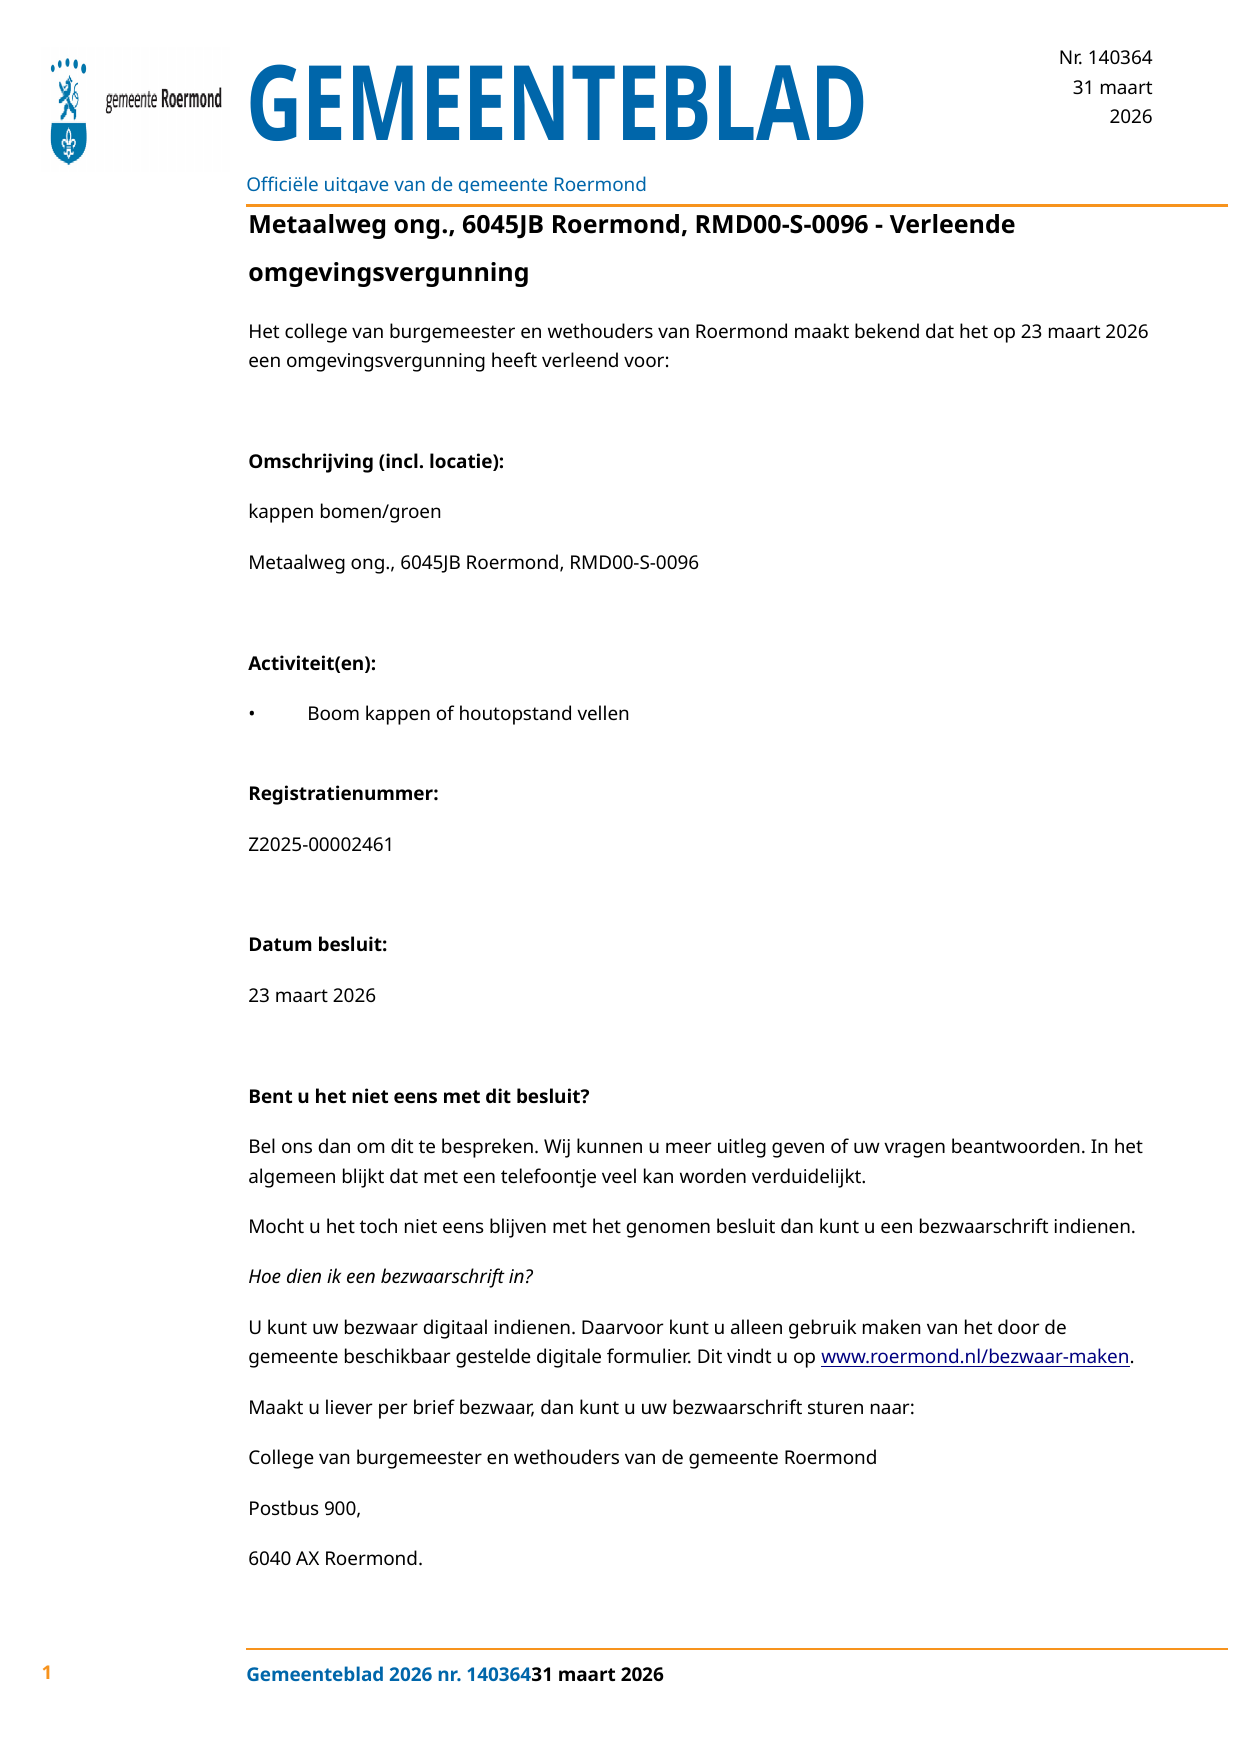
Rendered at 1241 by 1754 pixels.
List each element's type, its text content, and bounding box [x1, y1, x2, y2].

text Metaalweg ong., 6045JB Roermond, RMD00-S-0096 - Verleende omgevingsvergunning [248, 207, 1152, 288]
text Postbus 900, [248, 1495, 1152, 1521]
list Boom kappen of houtopstand vellen [248, 700, 1152, 726]
text kappen bomen/groen [248, 499, 1152, 524]
text Bent u het niet eens met dit besluit? [248, 1083, 1152, 1109]
text Metaalweg ong., 6045JB Roermond, RMD00-S-0096 [248, 549, 1152, 575]
text Activiteit(en): [248, 650, 1152, 676]
text Mocht u het toch niet eens blijven met het genomen besluit dan kunt u een bezwaarschrift indienen. [248, 1213, 1152, 1239]
text U kunt uw bezwaar digitaal indienen. Daarvoor kunt u alleen gebruik maken van het door de gemeente beschikbaar gestelde digitale formulier. Dit vindt u op www.roermond.nl/bezwaar-maken. [248, 1314, 1152, 1369]
text College van burgemeester en wethouders van de gemeente Roermond [248, 1444, 1152, 1470]
text Hoe dien ik een bezwaarschrift in? [248, 1264, 1152, 1289]
text Bel ons dan om dit te bespreken. Wij kunnen u meer uitleg geven of uw vragen beantwoorden. In het algemeen blijkt dat met een telefoontje veel kan worden verduidelijkt. [248, 1133, 1152, 1189]
picture [41, 47, 231, 172]
text Datum besluit: [248, 932, 1152, 957]
text Z2025-00002461 [248, 831, 1152, 857]
text Registratienummer: [248, 780, 1152, 806]
text 23 maart 2026 [248, 982, 1152, 1008]
text Maakt u liever per brief bezwaar, dan kunt u uw bezwaarschrift sturen naar: [248, 1394, 1152, 1420]
text Omschrijving (incl. locatie): [248, 448, 1152, 474]
text Het college van burgemeester en wethouders van Roermond maakt bekend dat het op 23 maart 2026 een omgevingsvergunning heeft verleend voor: [248, 318, 1152, 373]
text 6040 AX Roermond. [248, 1545, 1152, 1571]
